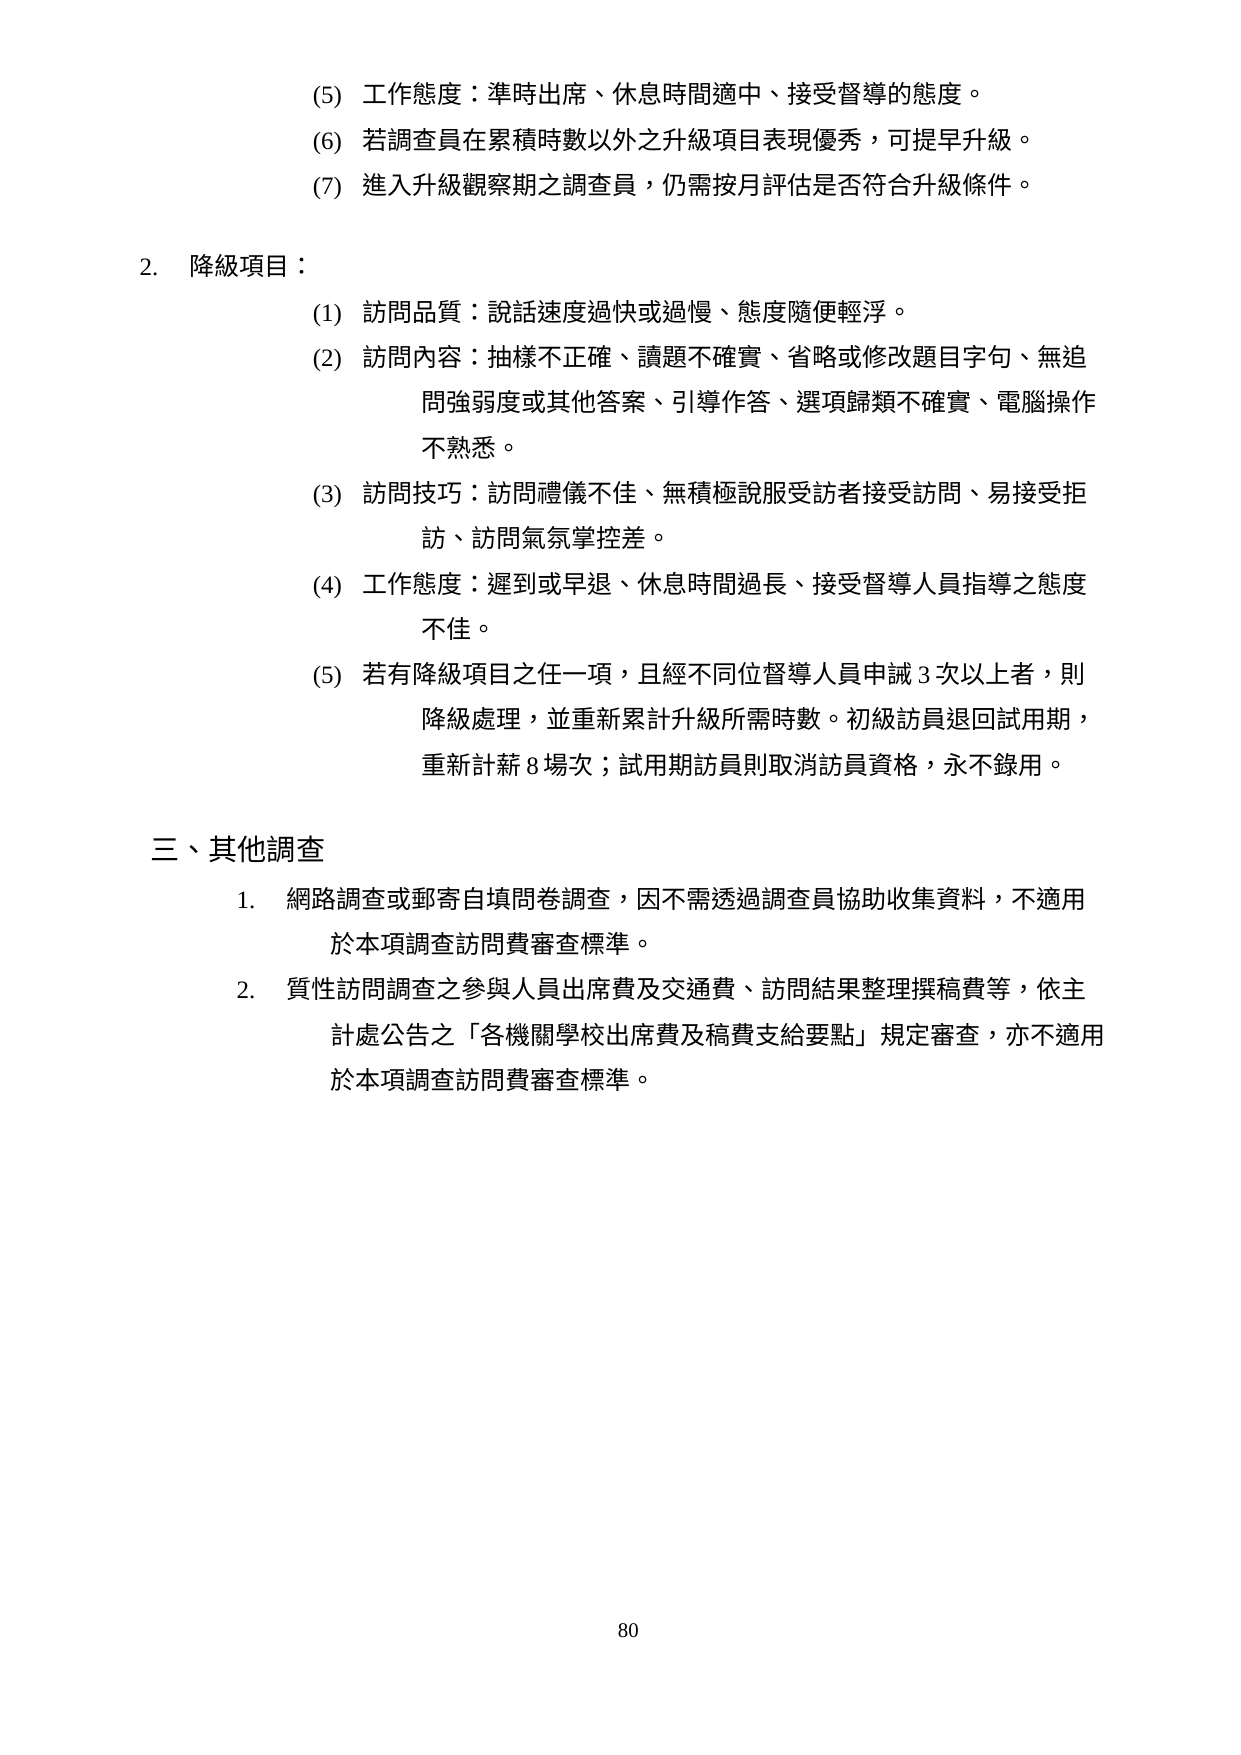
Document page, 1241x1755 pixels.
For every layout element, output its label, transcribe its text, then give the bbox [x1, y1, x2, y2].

list 訪問品質：說話速度過快或過慢、態度隨便輕浮。 [313, 292, 1106, 328]
list 網路調查或郵寄自填問卷調查，因不需透過調查員協助收集資料，不適用於本項調查訪問費審查標準。 [236, 879, 1106, 961]
list 訪問技巧：訪問禮儀不佳、無積極說服受訪者接受訪問、易接受拒訪、訪問氣氛掌控差。 [313, 473, 1106, 555]
list 若有降級項目之任一項，且經不同位督導人員申誡3次以上者，則降級處理，並重新累計升級所需時數。初級訪員退回試用期，重新計薪8場次；試用期訪員則取消訪員資格，永不錄用。 [313, 655, 1106, 782]
list 工作態度：遲到或早退、休息時間過長、接受督導人員指導之態度不佳。 [313, 564, 1106, 646]
list 工作態度：準時出席、休息時間適中、接受督導的態度。 [313, 75, 1106, 111]
list 若調查員在累積時數以外之升級項目表現優秀，可提早升級。 [313, 120, 1106, 157]
list 降級項目： [139, 247, 1106, 283]
list 質性訪問調查之參與人員出席費及交通費、訪問結果整理撰稿費等，依主計處公告之「各機關學校出席費及稿費支給要點」規定審查，亦不適用於本項調查訪問費審查標準。 [236, 970, 1106, 1097]
list 進入升級觀察期之調查員，仍需按月評估是否符合升級條件。 [313, 166, 1106, 202]
text 三、其他調查 [150, 827, 1106, 869]
list 訪問內容：抽樣不正確、讀題不確實、省略或修改題目字句、無追問強弱度或其他答案、引導作答、選項歸類不確實、電腦操作不熟悉。 [313, 337, 1106, 464]
